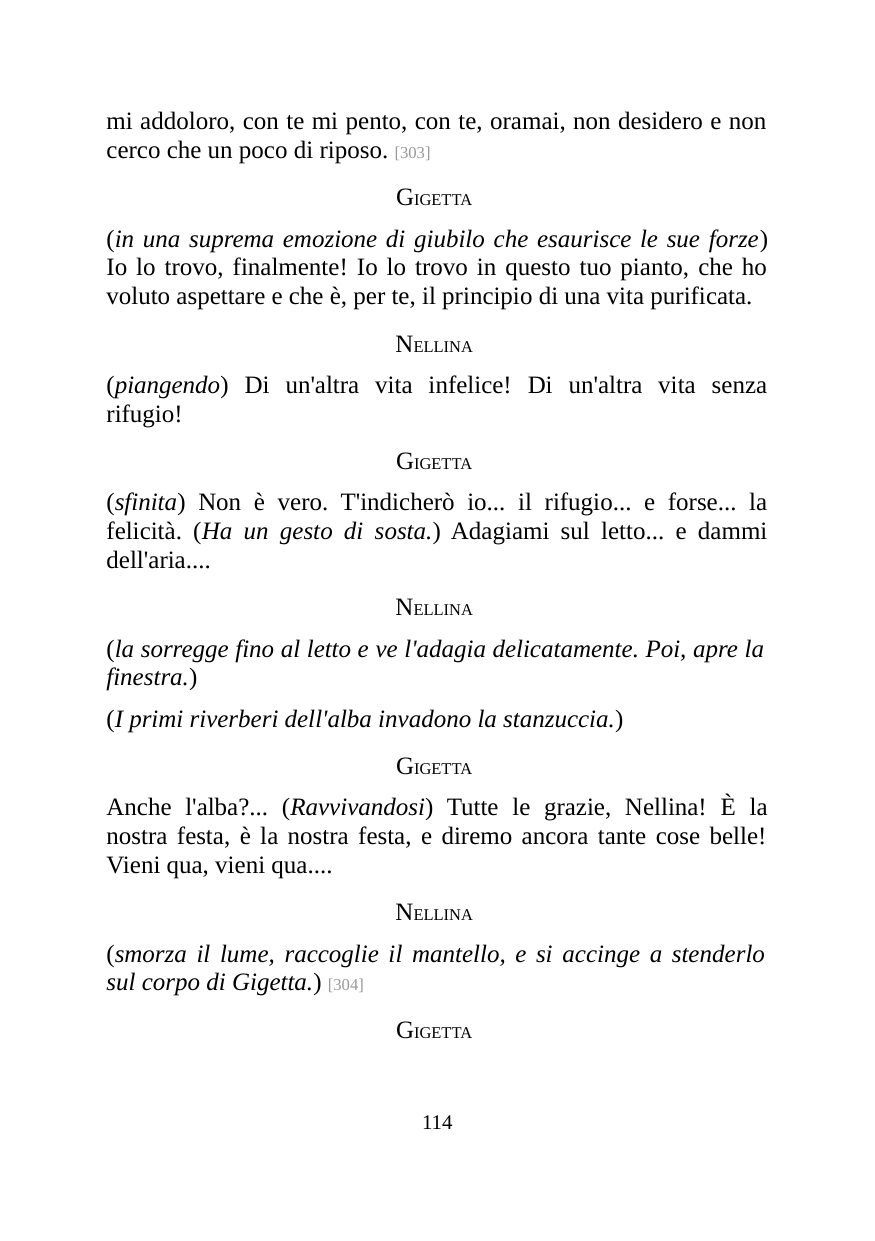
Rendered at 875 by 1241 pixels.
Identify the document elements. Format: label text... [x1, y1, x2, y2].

text Gigetta [106, 446, 768, 475]
text Gigetta [106, 1015, 768, 1044]
text (I primi riverberi dell'alba invadono la stanzuccia.) [106, 704, 768, 732]
text Nellina [106, 897, 768, 926]
text mi addoloro, con te mi pento, con te, oramai, non desidero e non cerco che un poco di riposo. [303] [106, 106, 768, 164]
text Nellina [106, 329, 768, 357]
text (in una suprema emozione di giubilo che esaurisce le sue forze) Io lo trovo, finalmente! Io lo trovo in questo tuo pianto, che ho voluto aspettare e che è, per te, il principio di una vita purificata. [106, 224, 768, 310]
text (piangendo) Di un'altra vita infelice! Di un'altra vita senza rifugio! [106, 370, 768, 427]
text (smorza il lume, raccoglie il mantello, e si accinge a stenderlo sul corpo di Gigetta.) [304] [106, 939, 768, 996]
text Nellina [106, 592, 768, 621]
text (la sorregge fino al letto e ve l'adagia delicatamente. Poi, apre la finestra.) [106, 634, 768, 691]
text Anche l'alba?... (Ravvivandosi) Tutte le grazie, Nellina! È la nostra festa, è la nostra festa, e diremo ancora tante cose belle! Vieni qua, vieni qua.... [106, 792, 768, 879]
text Gigetta [106, 751, 768, 780]
text (sfinita) Non è vero. T'indicherò io... il rifugio... e forse... la felicità. (Ha un gesto di sosta.) Adagiami sul letto... e dammi dell'aria.... [106, 487, 768, 574]
text Gigetta [106, 182, 768, 211]
